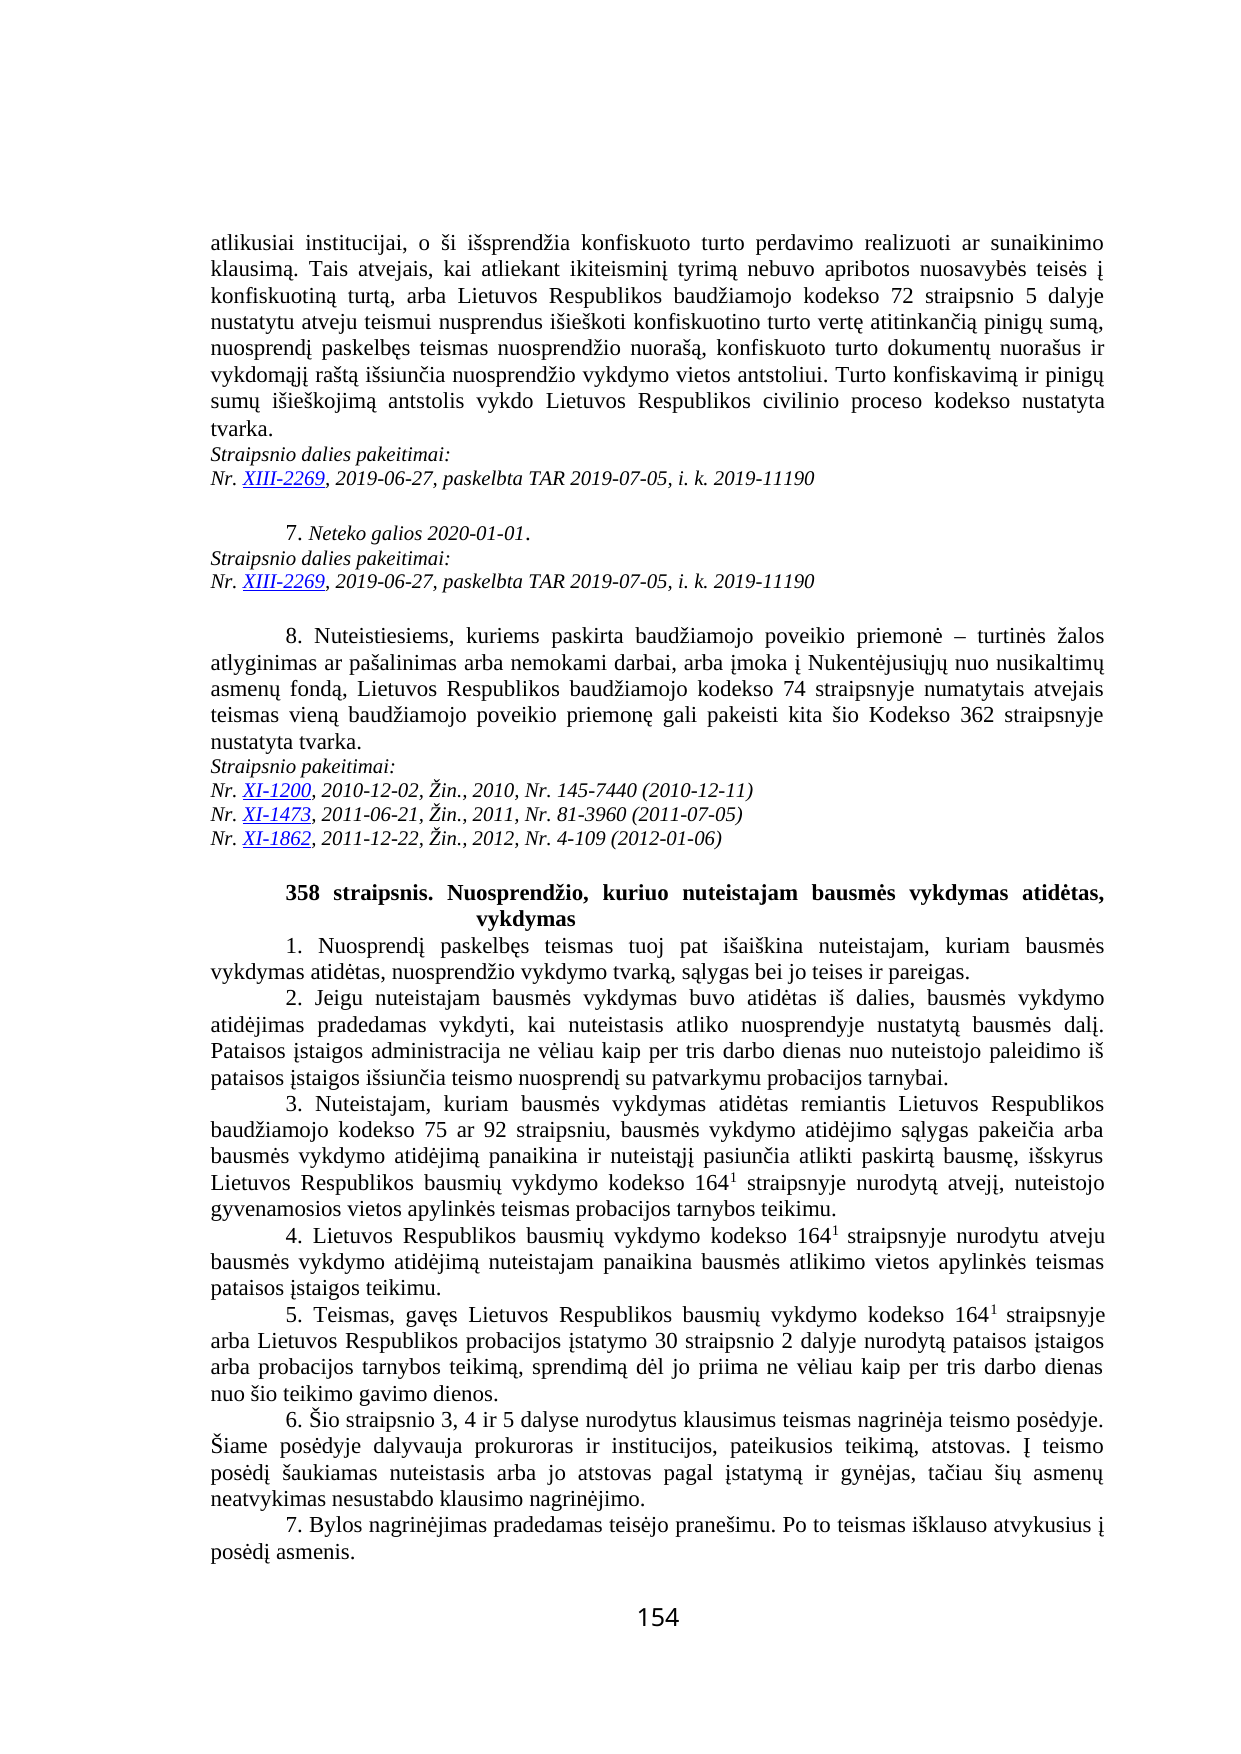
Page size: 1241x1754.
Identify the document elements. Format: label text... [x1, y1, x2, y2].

text Nr. XIII-2269, 2019-06-27, paskelbta TAR 2019-07-05, i. k. 2019-11190 [210, 466, 1105, 490]
text atlikusiai institucijai, o ši išsprendžia konfiskuoto turto perdavimo realizuoti ar sunaikinimo klausimą. Tais atvejais, kai atliekant ikiteisminį tyrimą nebuvo apribotos nuosavybės teisės į konfiskuotiną turtą, arba Lietuvos Respublikos baudžiamojo kodekso 72 straipsnio 5 dalyje nustatytu atveju teismui nusprendus išieškoti konfiskuotino turto vertę atitinkančią pinigų sumą, nuosprendį paskelbęs teismas nuosprendžio nuorašą, konfiskuoto turto dokumentų nuorašus ir vykdomąjį raštą išsiunčia nuosprendžio vykdymo vietos antstoliui. Turto konfiskavimą ir pinigų sumų išieškojimą antstolis vykdo Lietuvos Respublikos civilinio proceso kodekso nustatyta tvarka. [210, 229, 1105, 442]
text Nr. XI-1862, 2011-12-22, Žin., 2012, Nr. 4-109 (2012-01-06) [210, 826, 1105, 850]
text Straipsnio dalies pakeitimai: [210, 442, 1105, 466]
text 4. Lietuvos Respublikos bausmių vykdymo kodekso 1641 straipsnyje nurodytu atveju bausmės vykdymo atidėjimą nuteistajam panaikina bausmės atlikimo vietos apylinkės teismas pataisos įstaigos teikimu. [210, 1222, 1105, 1301]
text Nr. XI-1200, 2010-12-02, Žin., 2010, Nr. 145-7440 (2010-12-11) [210, 778, 1105, 802]
text 6. Šio straipsnio 3, 4 ir 5 dalyse nurodytus klausimus teismas nagrinėja teismo posėdyje. Šiame posėdyje dalyvauja prokuroras ir institucijos, pateikusios teikimą, atstovas. Į teismo posėdį šaukiamas nuteistasis arba jo atstovas pagal įstatymą ir gynėjas, tačiau šių asmenų neatvykimas nesustabdo klausimo nagrinėjimo. [210, 1406, 1105, 1512]
text 1. Nuosprendį paskelbęs teismas tuoj pat išaiškina nuteistajam, kuriam bausmės vykdymas atidėtas, nuosprendžio vykdymo tvarką, sąlygas bei jo teises ir pareigas. [210, 932, 1105, 984]
text Straipsnio dalies pakeitimai: [210, 545, 1105, 569]
text 8. Nuteistiesiems, kuriems paskirta baudžiamojo poveikio priemonė – turtinės žalos atlyginimas ar pašalinimas arba nemokami darbai, arba įmoka į Nukentėjusiųjų nuo nusikaltimų asmenų fondą, Lietuvos Respublikos baudžiamojo kodekso 74 straipsnyje numatytais atvejais teismas vieną baudžiamojo poveikio priemonę gali pakeisti kita šio Kodekso 362 straipsnyje nustatyta tvarka. [210, 622, 1105, 754]
text 7. Neteko galios 2020-01-01. [210, 519, 1105, 545]
text Nr. XIII-2269, 2019-06-27, paskelbta TAR 2019-07-05, i. k. 2019-11190 [210, 569, 1105, 593]
text 5. Teismas, gavęs Lietuvos Respublikos bausmių vykdymo kodekso 1641 straipsnyje arba Lietuvos Respublikos probacijos įstatymo 30 straipsnio 2 dalyje nurodytą pataisos įstaigos arba probacijos tarnybos teikimą, sprendimą dėl jo priima ne vėliau kaip per tris darbo dienas nuo šio teikimo gavimo dienos. [210, 1301, 1105, 1406]
text 7. Bylos nagrinėjimas pradedamas teisėjo pranešimu. Po to teismas išklauso atvykusius į posėdį asmenis. [210, 1512, 1105, 1564]
text Nr. XI-1473, 2011-06-21, Žin., 2011, Nr. 81-3960 (2011-07-05) [210, 802, 1105, 826]
text Straipsnio pakeitimai: [210, 754, 1105, 778]
text 358 straipsnis. Nuosprendžio, kuriuo nuteistajam bausmės vykdymas atidėtas, vykdymas [285, 879, 1105, 932]
text 3. Nuteistajam, kuriam bausmės vykdymas atidėtas remiantis Lietuvos Respublikos baudžiamojo kodekso 75 ar 92 straipsniu, bausmės vykdymo atidėjimo sąlygas pakeičia arba bausmės vykdymo atidėjimą panaikina ir nuteistąjį pasiunčia atlikti paskirtą bausmę, išskyrus Lietuvos Respublikos bausmių vykdymo kodekso 1641 straipsnyje nurodytą atvejį, nuteistojo gyvenamosios vietos apylinkės teismas probacijos tarnybos teikimu. [210, 1090, 1105, 1222]
text 2. Jeigu nuteistajam bausmės vykdymas buvo atidėtas iš dalies, bausmės vykdymo atidėjimas pradedamas vykdyti, kai nuteistasis atliko nuosprendyje nustatytą bausmės dalį. Pataisos įstaigos administracija ne vėliau kaip per tris darbo dienas nuo nuteistojo paleidimo iš pataisos įstaigos išsiunčia teismo nuosprendį su patvarkymu probacijos tarnybai. [210, 984, 1105, 1090]
